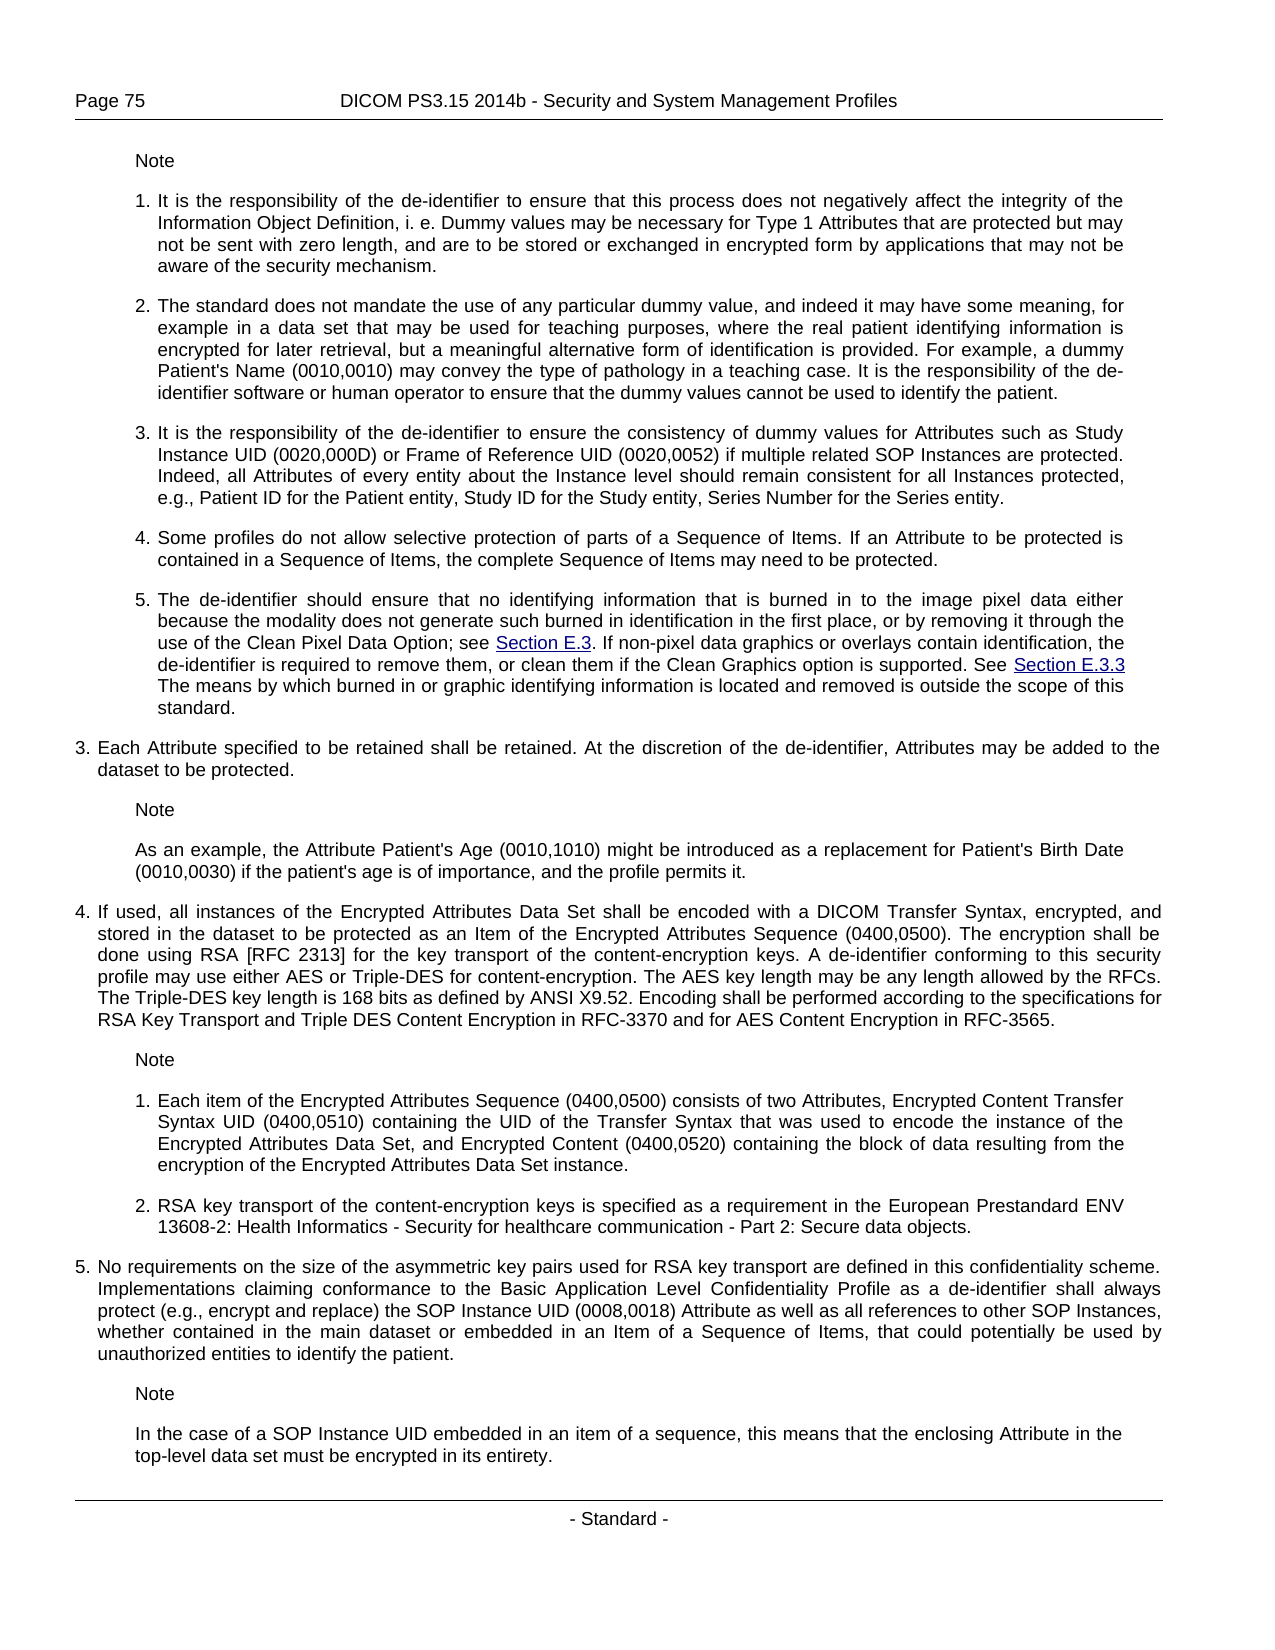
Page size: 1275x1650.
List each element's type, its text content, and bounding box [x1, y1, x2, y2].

list It is the responsibility of the de-identifier to ensure that this process does not negatively affect the integrity of the Information Object Definition, i. e. Dummy values may be necessary for Type 1 Attributes that are protected but may not be sent with zero length, and are to be stored or exchanged in encrypted form by applications that may not be aware of the security mechanism. [135, 190, 1125, 277]
list Each Attribute specified to be retained shall be retained. At the discretion of the de-identifier, Attributes may be added to the dataset to be protected. [75, 737, 1162, 780]
list Note [112, 1383, 1125, 1404]
list Note [112, 1049, 1125, 1071]
list In the case of a SOP Instance UID embedded in an item of a sequence, this means that the enclosing Attribute in the top-level data set must be encrypted in its entirety. [112, 1423, 1125, 1466]
list The de-identifier should ensure that no identifying information that is burned in to the image pixel data either because the modality does not generate such burned in identification in the first place, or by removing it through the use of the Clean Pixel Data Option; see Section E.3. If non-pixel data graphics or overlays contain identification, the de-identifier is required to remove them, or clean them if the Clean Graphics option is supported. See Section E.3.3 The means by which burned in or graphic identifying information is located and removed is outside the scope of this standard. [135, 589, 1125, 718]
list No requirements on the size of the asymmetric key pairs used for RSA key transport are defined in this confidentiality scheme. Implementations claiming conformance to the Basic Application Level Confidentiality Profile as a de-identifier shall always protect (e.g., encrypt and replace) the SOP Instance UID (0008,0018) Attribute as well as all references to other SOP Instances, whether contained in the main dataset or embedded in an Item of a Sequence of Items, that could potentially be used by unauthorized entities to identify the patient. [75, 1256, 1162, 1364]
list RSA key transport of the content-encryption keys is specified as a requirement in the European Prestandard ENV 13608-2: Health Informatics - Security for healthcare communication - Part 2: Secure data objects. [135, 1194, 1125, 1237]
list As an example, the Attribute Patient's Age (0010,1010) might be introduced as a replacement for Patient's Birth Date (0010,0030) if the patient's age is of importance, and the profile permits it. [112, 839, 1125, 882]
list Note [112, 150, 1125, 172]
list Note [112, 799, 1125, 820]
list It is the responsibility of the de-identifier to ensure the consistency of dummy values for Attributes such as Study Instance UID (0020,000D) or Frame of Reference UID (0020,0052) if multiple related SOP Instances are protected. Indeed, all Attributes of every entity about the Instance level should remain consistent for all Instances protected, e.g., Patient ID for the Patient entity, Study ID for the Study entity, Series Number for the Series entity. [135, 422, 1125, 508]
list The standard does not mandate the use of any particular dummy value, and indeed it may have some meaning, for example in a data set that may be used for teaching purposes, where the real patient identifying information is encrypted for later retrieval, but a meaningful alternative form of identification is provided. For example, a dummy Patient's Name (0010,0010) may convey the type of pathology in a teaching case. It is the responsibility of the de-identifier software or human operator to ensure that the dummy values cannot be used to identify the patient. [135, 295, 1125, 403]
list Some profiles do not allow selective protection of parts of a Sequence of Items. If an Attribute to be protected is contained in a Sequence of Items, the complete Sequence of Items may need to be protected. [135, 527, 1125, 570]
list Each item of the Encrypted Attributes Sequence (0400,0500) consists of two Attributes, Encrypted Content Transfer Syntax UID (0400,0510) containing the UID of the Transfer Syntax that was used to encode the instance of the Encrypted Attributes Data Set, and Encrypted Content (0400,0520) containing the block of data resulting from the encryption of the Encrypted Attributes Data Set instance. [135, 1089, 1125, 1176]
list If used, all instances of the Encrypted Attributes Data Set shall be encoded with a DICOM Transfer Syntax, encrypted, and stored in the dataset to be protected as an Item of the Encrypted Attributes Sequence (0400,0500). The encryption shall be done using RSA [RFC 2313] for the key transport of the content-encryption keys. A de-identifier conforming to this security profile may use either AES or Triple-DES for content-encryption. The AES key length may be any length allowed by the RFCs. The Triple-DES key length is 168 bits as defined by ANSI X9.52. Encoding shall be performed according to the specifications for RSA Key Transport and Triple DES Content Encryption in RFC-3370 and for AES Content Encryption in RFC-3565. [75, 901, 1162, 1030]
